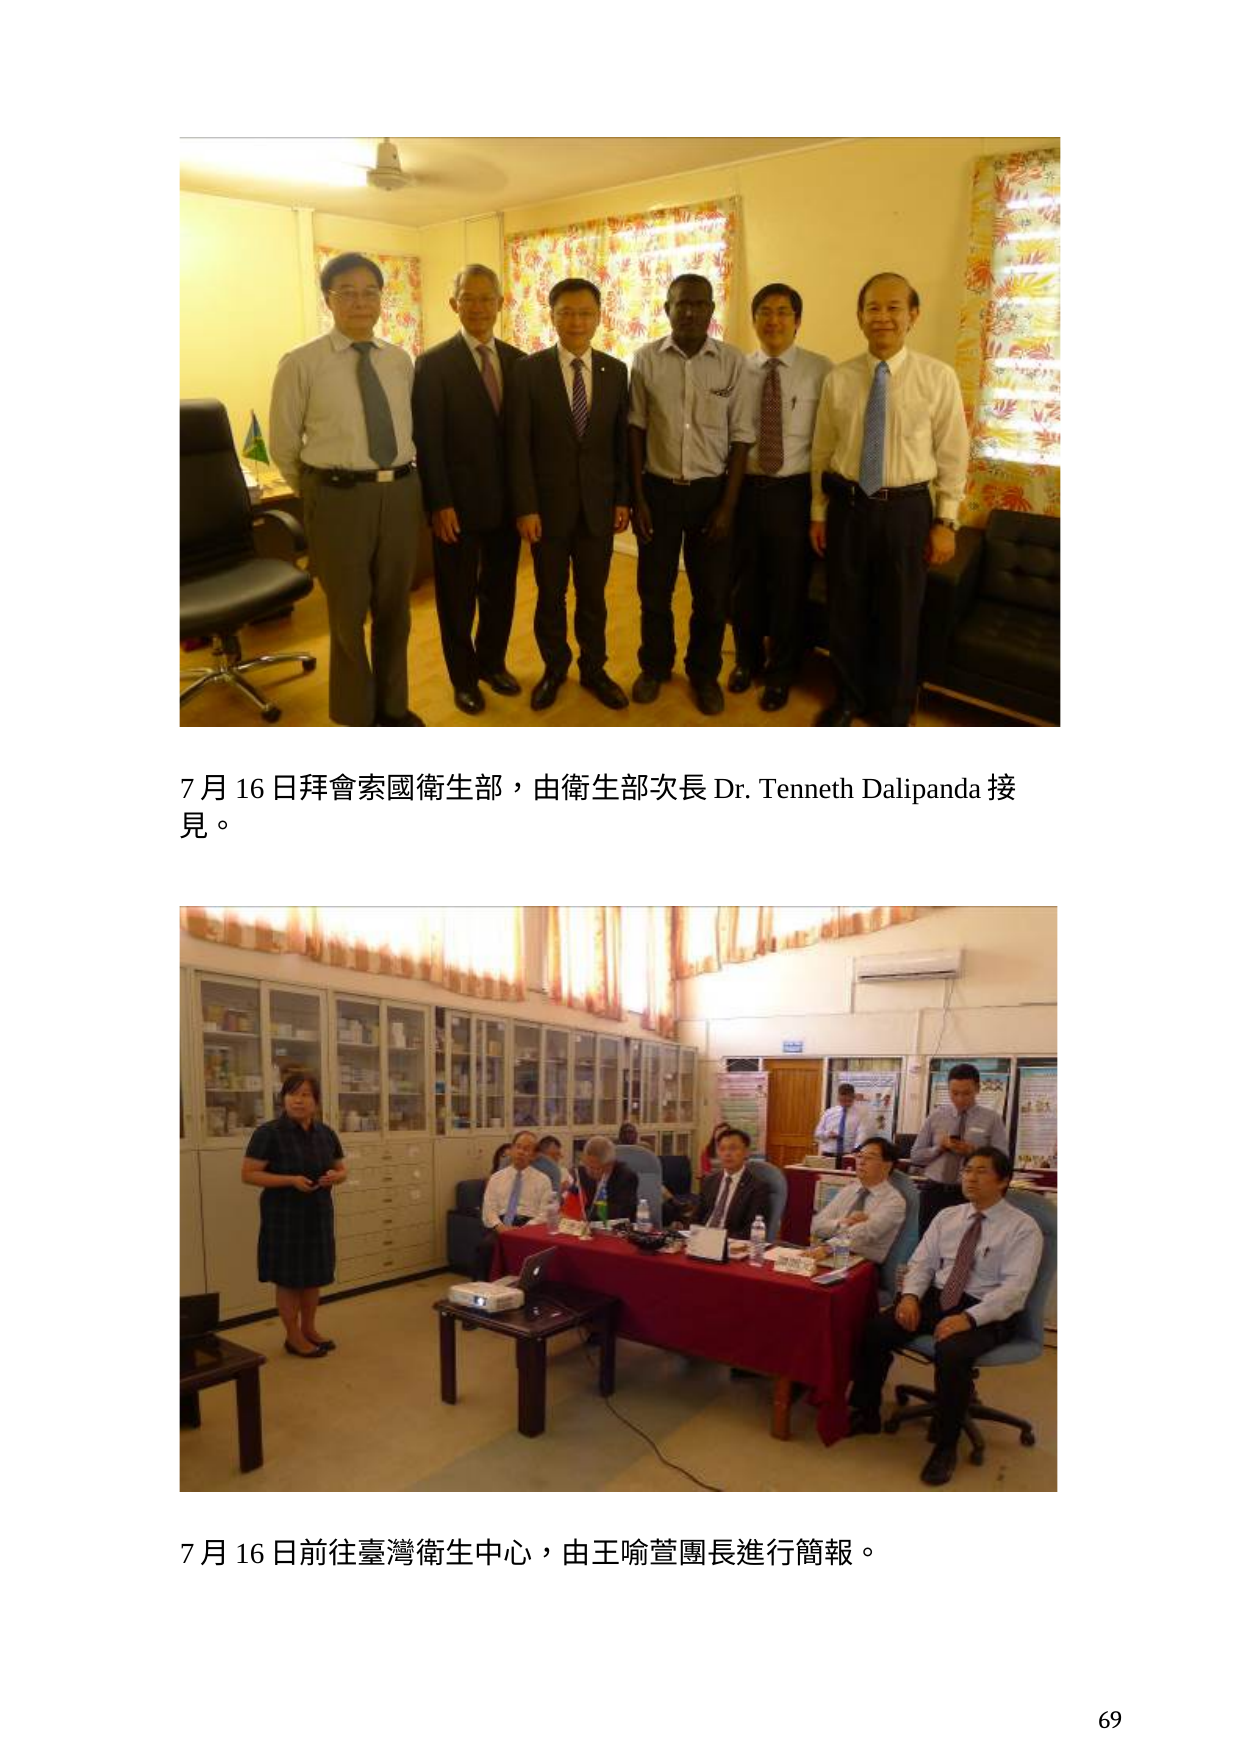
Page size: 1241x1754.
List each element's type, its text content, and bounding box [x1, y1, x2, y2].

table_cell [168, 906, 1072, 1534]
table_cell 7月16日拜會索國衛生部，由衛生部次長Dr. Tenneth Dalipanda接見。 [168, 769, 1072, 906]
picture [179, 906, 1058, 1492]
table_header [168, 137, 1072, 769]
picture [179, 137, 1061, 727]
table_cell 7月16日前往臺灣衛生中心，由王喻萱團長進行簡報。 [168, 1534, 1072, 1588]
